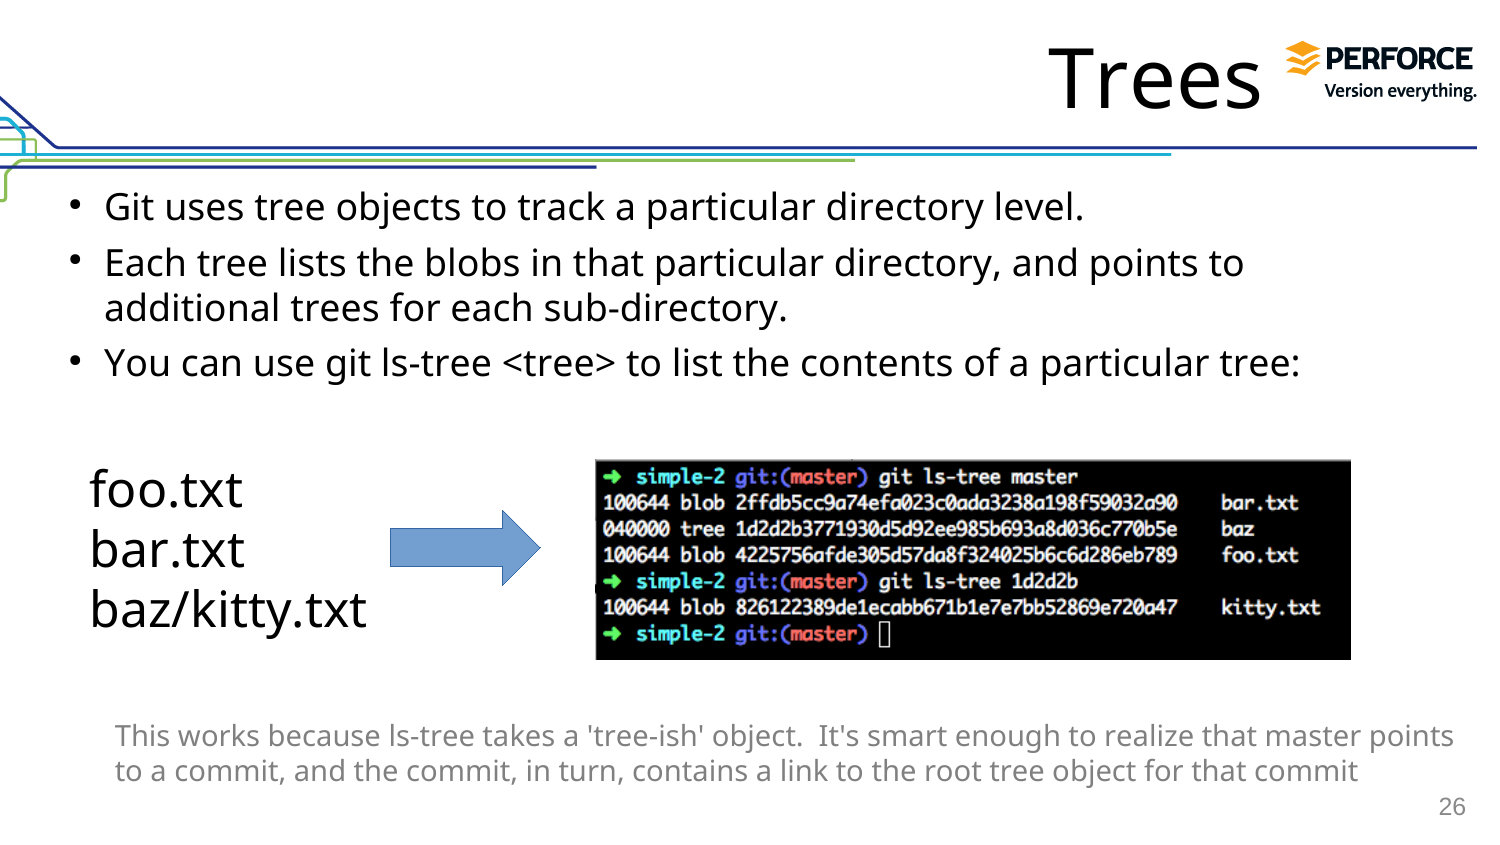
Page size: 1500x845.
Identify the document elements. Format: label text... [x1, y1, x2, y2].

text_box foo.txt bar.txt baz/kitty.txt [75, 450, 369, 645]
text_box This works because ls-tree takes a 'tree-ish' object. It's smart enough to realize that master points to a commit, and the commit, in turn, contains a link to the root tree object for that commit [100, 710, 1413, 796]
title Trees [225, 0, 1279, 127]
subtitle Git uses tree objects to track a particular directory level. Each tree lists the blobs in that particular directory, and points to additional trees for each sub-directory. You can use git ls-tree <tree> to list the contents of a particular tree: [60, 127, 1411, 496]
text_box [1131, 782, 1482, 828]
picture [0, 0, 1500, 845]
text_box [390, 510, 541, 586]
